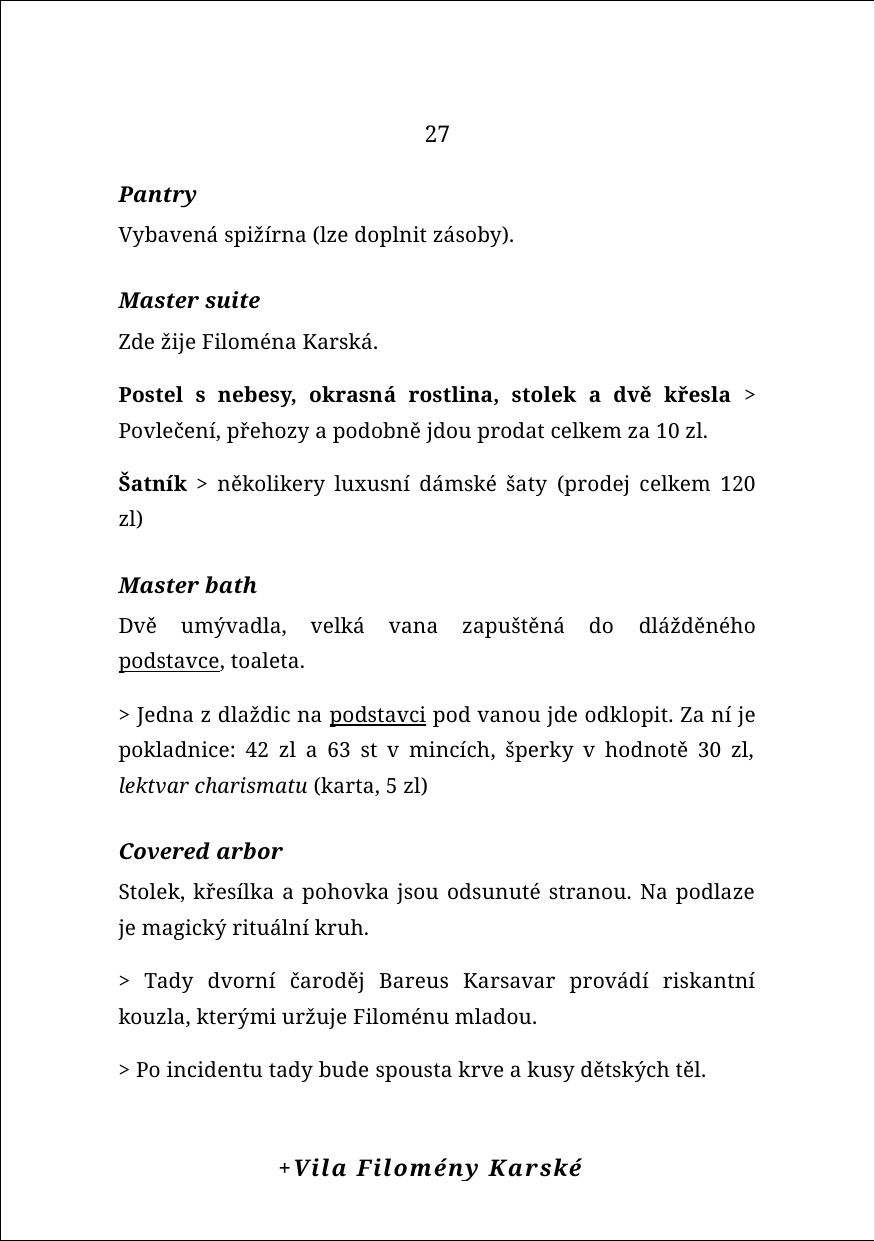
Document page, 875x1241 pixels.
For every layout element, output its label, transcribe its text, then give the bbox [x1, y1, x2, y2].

text Šatník > několikery luxusní dámské šaty (prodej celkem 120 zl) [118, 469, 756, 533]
text > Po incidentu tady bude spousta krve a kusy dětských těl. [118, 1055, 756, 1083]
text Vybavená spižírna (lze doplnit zásoby). [118, 221, 756, 249]
text > Jedna z dlaždic na podstavci pod vanou jde odklopit. Za ní je pokladnice: 42 zl a 63 st v mincích, šperky v hodnotě 30 zl, lektvar charismatu (karta, 5 zl) [118, 700, 756, 799]
text Dvě umývadla, velká vana zapuštěná do dlážděného podstavce, toaleta. [118, 611, 756, 675]
subtitle Pantry [118, 179, 756, 209]
text Stolek, křesílka a pohovka jsou odsunuté stranou. Na podlaze je magický rituální kruh. [118, 877, 756, 941]
text > Tady dvorní čaroděj Bareus Karsavar provádí riskantní kouzla, kterými uržuje Filoménu mladou. [118, 966, 756, 1030]
subtitle Master suite [118, 286, 756, 315]
text Zde žije Filoména Karská. [118, 327, 756, 356]
subtitle Covered arbor [118, 836, 756, 866]
text Postel s nebesy, okrasná rostlina, stolek a dvě křesla > Povlečení, přehozy a podobně jdou prodat celkem za 10 zl. [118, 380, 756, 444]
subtitle Master bath [118, 569, 756, 599]
